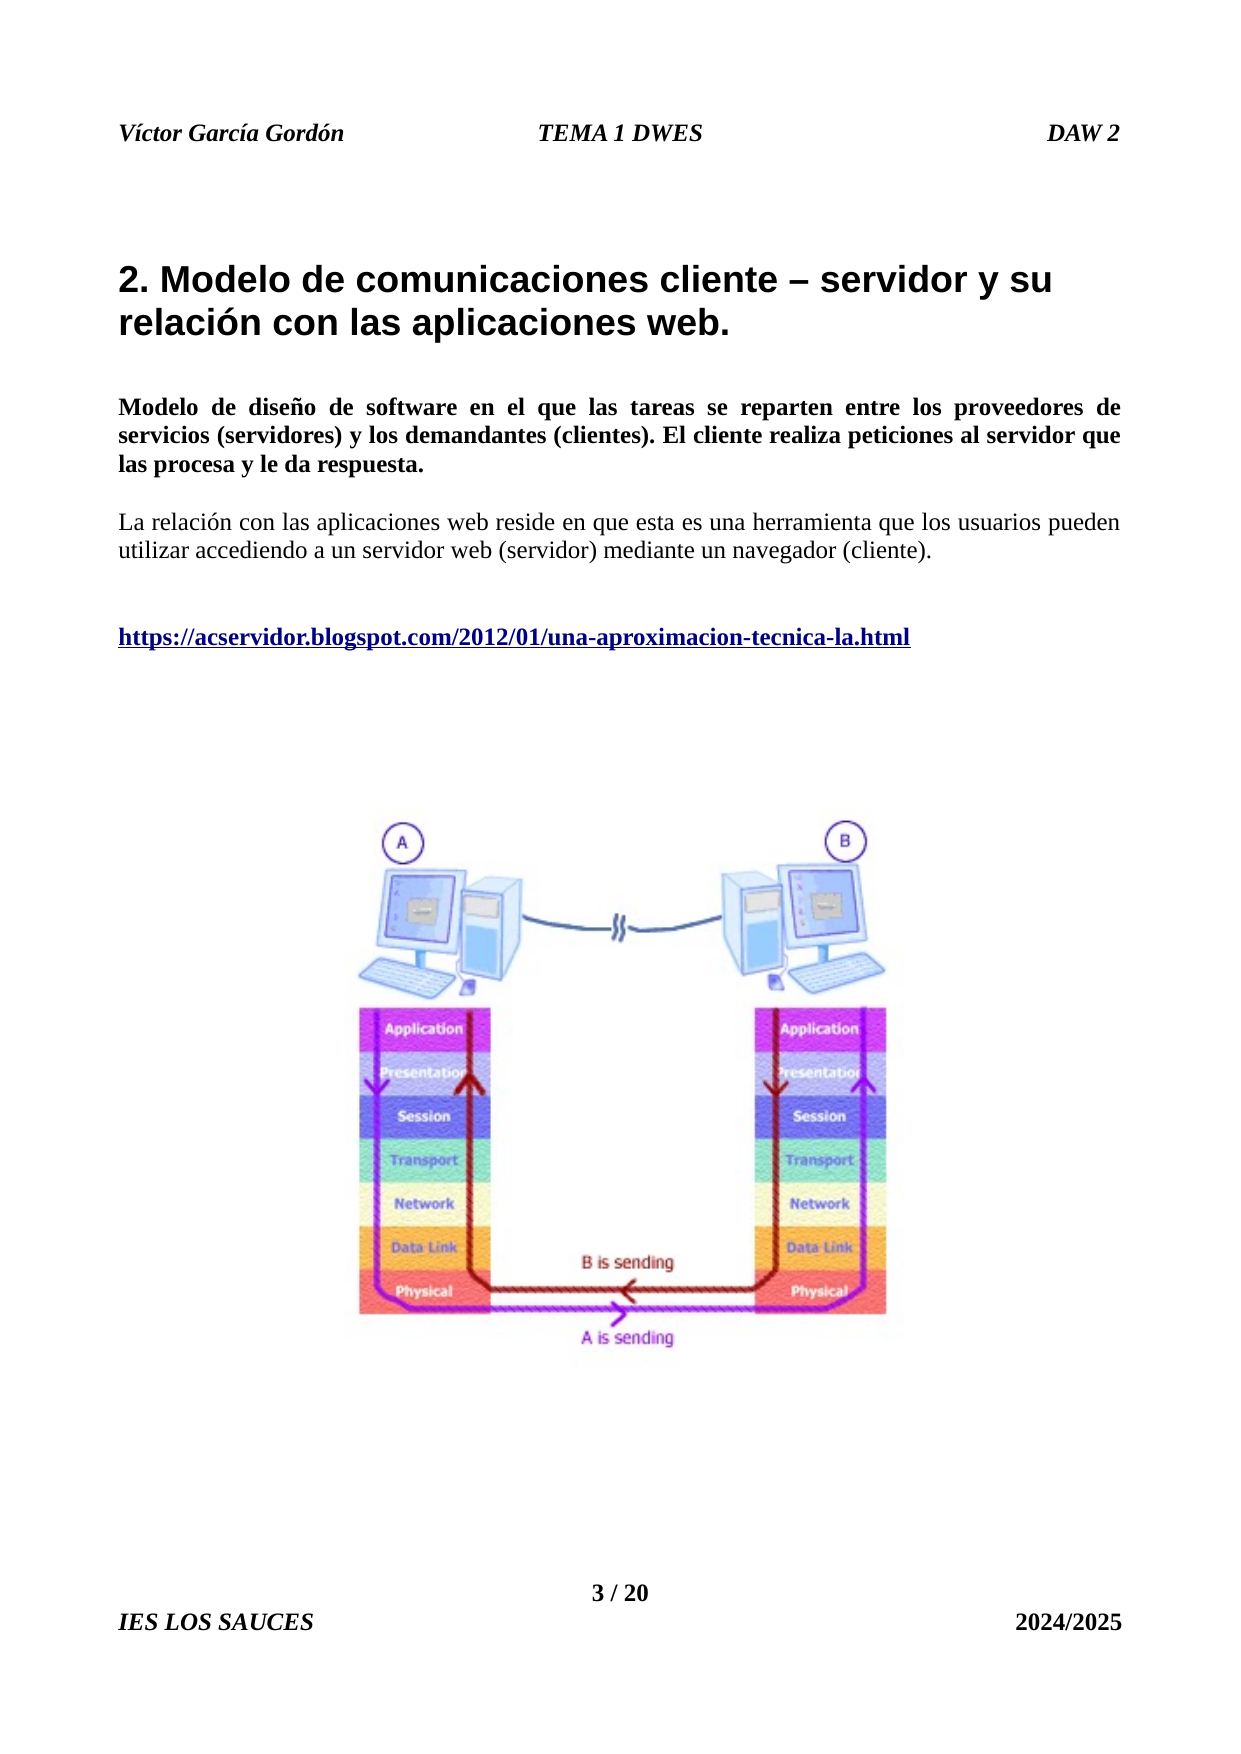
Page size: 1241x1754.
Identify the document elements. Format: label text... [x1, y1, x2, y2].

text Modelo de diseño de software en el que las tareas se reparten entre los proveedores de servicios (servidores) y los demandantes (clientes). El cliente realiza peticiones al servidor que las procesa y le da respuesta. [118, 392, 1122, 478]
picture [344, 807, 904, 1367]
text La relación con las aplicaciones web reside en que esta es una herramienta que los usuarios pueden utilizar accediendo a un servidor web (servidor) mediante un navegador (cliente). [118, 507, 1122, 564]
subtitle 2. Modelo de comunicaciones cliente – servidor y su relación con las aplicaciones web. [118, 257, 1122, 343]
text https://acservidor.blogspot.com/2012/01/una-aproximacion-tecnica-la.html [118, 622, 1122, 650]
